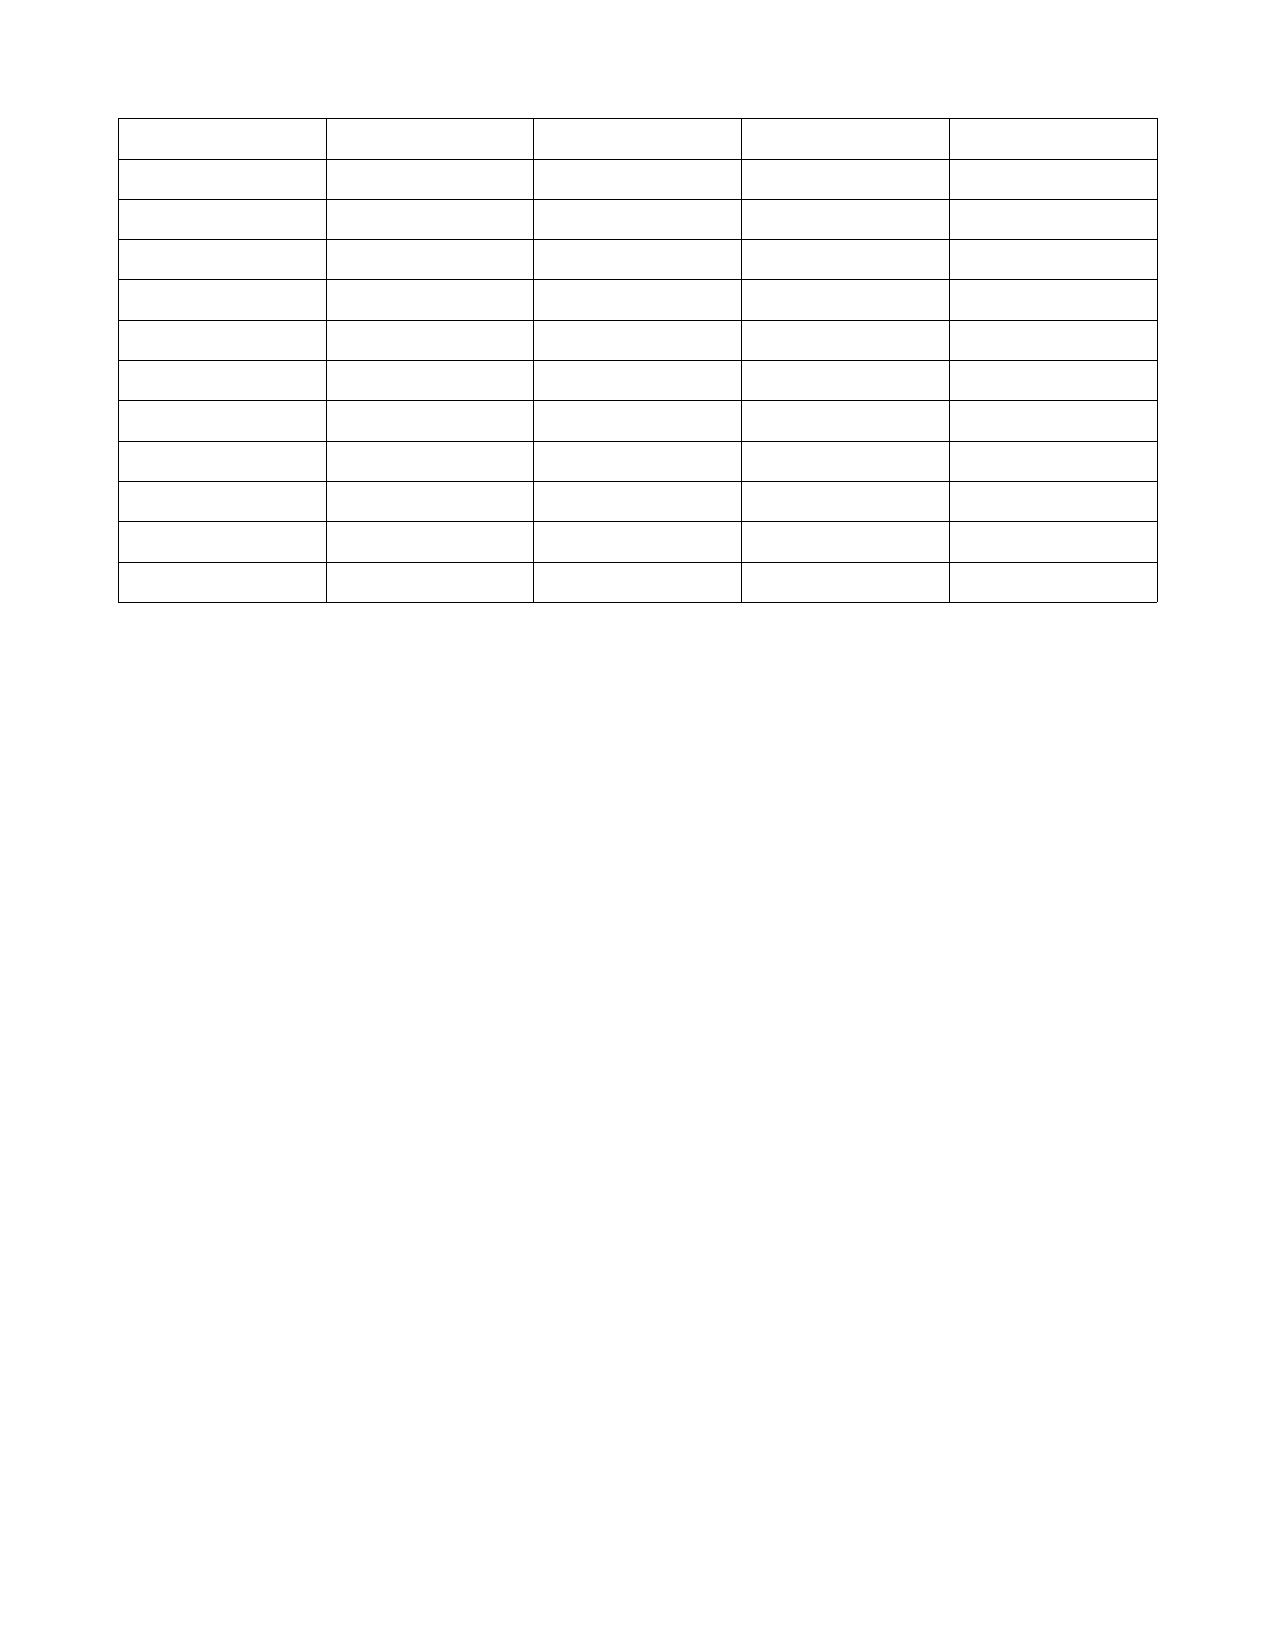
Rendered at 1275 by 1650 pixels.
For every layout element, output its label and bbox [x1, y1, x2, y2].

table_cell [327, 200, 533, 239]
table_cell [950, 160, 1157, 199]
table_cell [119, 563, 326, 602]
table_cell [534, 200, 741, 239]
table_cell [950, 563, 1157, 602]
table_cell [119, 442, 326, 481]
table_cell [534, 119, 741, 158]
table_cell [742, 401, 949, 441]
table_cell [950, 361, 1157, 400]
table_cell [742, 321, 949, 360]
table_cell [742, 522, 949, 562]
table_cell [119, 119, 326, 158]
table_cell [327, 482, 533, 521]
table_cell [327, 442, 533, 481]
table_cell [534, 160, 741, 199]
table_cell [327, 563, 533, 602]
table_cell [534, 482, 741, 521]
table_cell [950, 240, 1157, 279]
table_cell [950, 321, 1157, 360]
table_cell [534, 280, 741, 320]
table_cell [950, 200, 1157, 239]
table_cell [534, 240, 741, 279]
table_cell [534, 442, 741, 481]
table_cell [119, 160, 326, 199]
table_cell [742, 280, 949, 320]
table_cell [119, 522, 326, 562]
table_cell [742, 200, 949, 239]
table_cell [742, 482, 949, 521]
table_cell [119, 482, 326, 521]
table_cell [742, 240, 949, 279]
table_cell [742, 563, 949, 602]
table_cell [742, 119, 949, 158]
table_cell [119, 280, 326, 320]
table_cell [327, 361, 533, 400]
table_cell [327, 240, 533, 279]
table_cell [534, 563, 741, 602]
table_cell [119, 240, 326, 279]
table_cell [534, 522, 741, 562]
table_cell [950, 482, 1157, 521]
table_cell [742, 442, 949, 481]
table_cell [119, 401, 326, 441]
table_cell [950, 401, 1157, 441]
table_cell [534, 321, 741, 360]
table_cell [534, 361, 741, 400]
table_cell [327, 401, 533, 441]
table_cell [950, 119, 1157, 158]
table_cell [327, 522, 533, 562]
table_cell [534, 401, 741, 441]
table_cell [327, 160, 533, 199]
table_cell [742, 160, 949, 199]
table_cell [950, 280, 1157, 320]
table_cell [950, 522, 1157, 562]
table_cell [119, 361, 326, 400]
table_cell [119, 200, 326, 239]
table_cell [327, 280, 533, 320]
table_cell [327, 321, 533, 360]
table_cell [950, 442, 1157, 481]
table_cell [327, 119, 533, 158]
table_cell [742, 361, 949, 400]
table_cell [119, 321, 326, 360]
